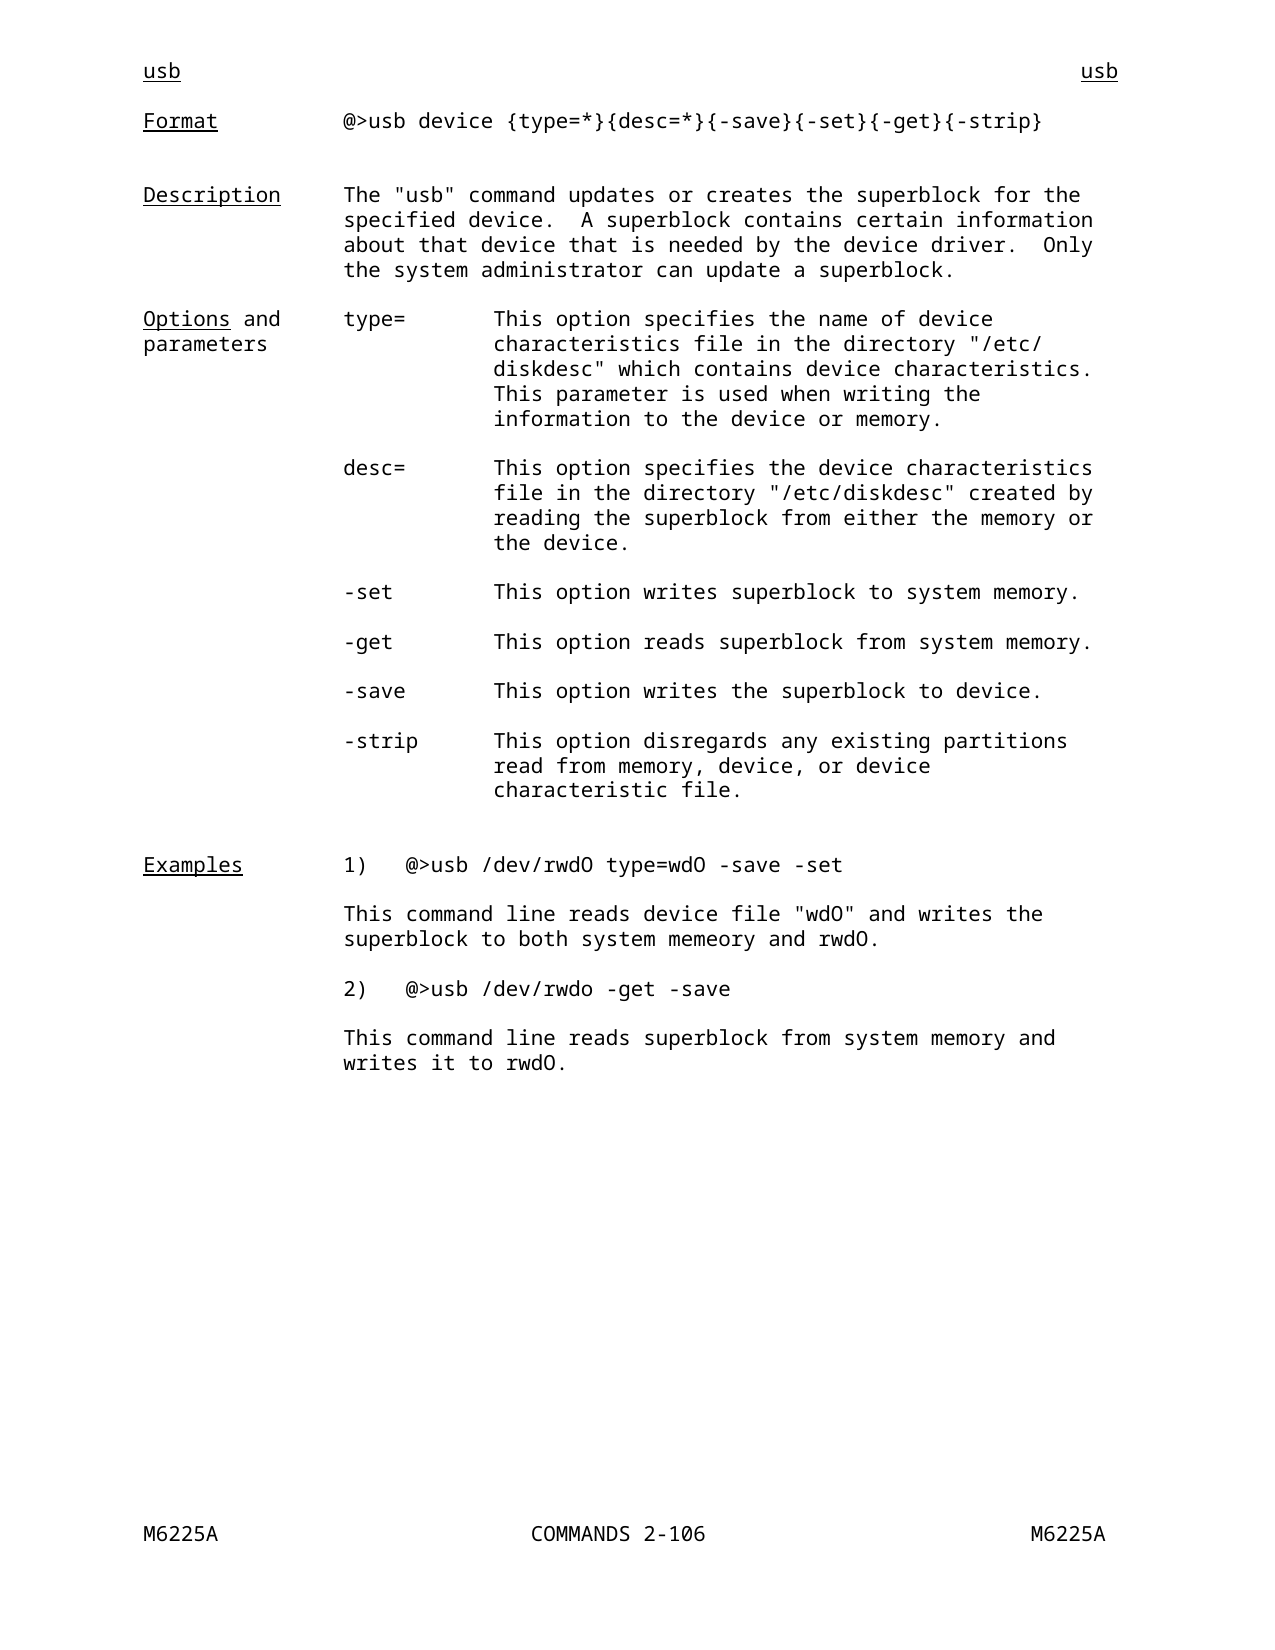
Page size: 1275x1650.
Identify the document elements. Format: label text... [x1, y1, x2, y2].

text usb usb [118, 59, 1145, 84]
text parameters characteristics file in the directory "/etc/ [118, 332, 1145, 357]
text the system administrator can update a superblock. [118, 257, 1145, 282]
text -strip This option disregards any existing partitions [118, 728, 1145, 753]
text read from memory, device, or device [118, 753, 1145, 778]
text writes it to rwdO. [118, 1051, 1145, 1076]
text Format @>usb device {type=*}{desc=*}{-save}{-set}{-get}{-strip} [118, 109, 1145, 133]
text superblock to both system memeory and rwdO. [118, 927, 1145, 952]
text 2) @>usb /dev/rwdo -get -save [118, 976, 1145, 1001]
text Description The "usb" command updates or creates the superblock for the [118, 183, 1145, 208]
text -get This option reads superblock from system memory. [118, 629, 1145, 654]
text information to the device or memory. [118, 406, 1145, 431]
text Options and type= This option specifies the name of device [118, 307, 1145, 332]
text This command line reads superblock from system memory and [118, 1026, 1145, 1051]
text the device. [118, 530, 1145, 555]
text Examples 1) @>usb /dev/rwdO type=wdO -save -set [118, 852, 1145, 877]
text This parameter is used when writing the [118, 381, 1145, 406]
text -set This option writes superblock to system memory. [118, 580, 1145, 604]
text diskdesc" which contains device characteristics. [118, 357, 1145, 381]
text specified device. A superblock contains certain information [118, 208, 1145, 233]
text -save This option writes the superblock to device. [118, 679, 1145, 704]
text This command line reads device file "wdO" and writes the [118, 902, 1145, 927]
text characteristic file. [118, 778, 1145, 803]
text M6225A COMMANDS 2-106 M6225A [118, 1522, 1145, 1547]
text desc= This option specifies the device characteristics [118, 456, 1145, 481]
text about that device that is needed by the device driver. Only [118, 233, 1145, 257]
text file in the directory "/etc/diskdesc" created by [118, 481, 1145, 505]
text reading the superblock from either the memory or [118, 505, 1145, 530]
